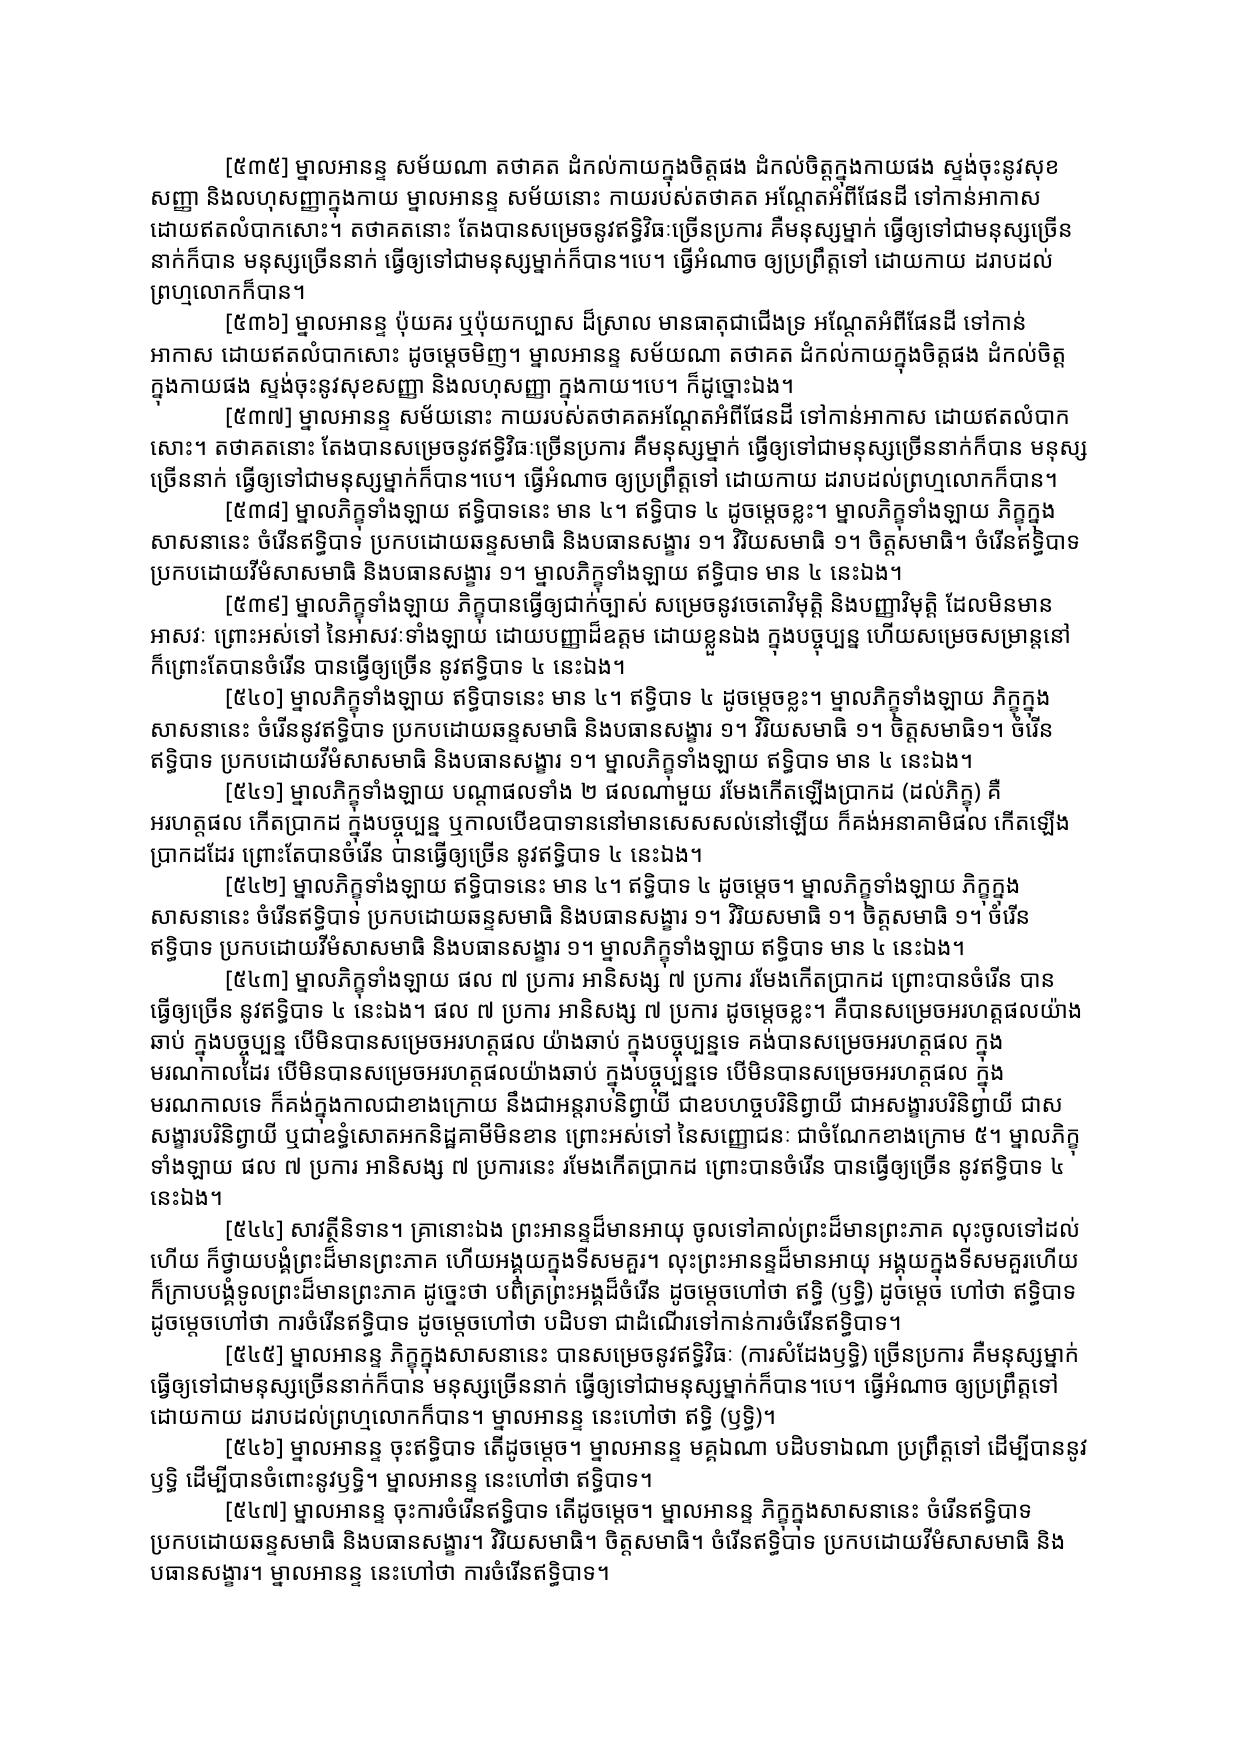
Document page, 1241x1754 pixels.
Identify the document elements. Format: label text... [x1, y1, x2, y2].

text [៥៤៤] សាវត្ថីនិទាន។ គ្រានោះឯង ព្រះអានន្ទដ៏មានអាយុ ចូលទៅគាល់​ព្រះដ៏មាន​ព្រះភាគ លុះចូលទៅដល់ហើយ ក៏ថ្វាយបង្គំព្រះដ៏​មានព្រះភាគ ហើយអង្គុយក្នុងទីសមគួរ។ លុះព្រះអានន្ទដ៏មានអាយុ អង្គុយ​ក្នុងទីសមគួរហើយ ក៏ក្រាបបង្គំទូលព្រះដ៏មានព្រះភាគ ដូច្នេះថា បពិត្រព្រះ​អង្គដ៏ចំរើន ដូចម្តេចហៅថា ឥទ្ធិ (ឫទ្ធិ) ដូចម្តេច ហៅថា ឥទ្ធិបាទ ដូចម្តេច​ហៅថា​ ការចំរើនឥទ្ធិបាទ ដូចម្តេចហៅថា បដិបទា ជាដំណើរទៅកាន់ការ​ចំរើនឥទ្ធិបាទ។ [150, 1212, 1090, 1337]
text [៥៣៦] ម្នាលអានន្ទ ប៉ុយគរ ឬប៉ុយកប្បាស ដ៏ស្រាល មានធាតុជាជើង​ទ្រ អណ្តែតអំពី​ផែនដី ទៅកាន់អាកាស ដោយឥតលំបាកសោះ ដូចម្តេចមិញ។ ម្នាលអានន្ទ សម័យណា តថាគត ដំកល់កាយក្នុងចិត្តផង ដំកល់ចិត្តក្នុង​កាយផង ស្ទង់ចុះនូវសុខសញ្ញា និងលហុសញ្ញា ក្នុងកាយ។បេ។ ក៏ដូច្នោះឯង។ [150, 306, 1090, 400]
text [៥៣៩] ម្នាលភិក្ខុទាំងឡាយ ភិក្ខុបានធ្វើឲ្យជាក់ច្បាស់ សម្រេចនូវ​ចេតោវិមុត្តិ និងបញ្ញាវិមុត្តិ ដែលមិនមានអាសវៈ ព្រោះអស់ទៅ នៃអាសវៈ​ទាំងឡាយ ដោយបញ្ញាដ៏ឧត្តម ដោយខ្លួនឯង ក្នុងបច្ចុប្បន្ន ហើយសម្រេច​សម្រាន្តនៅ ក៏ព្រោះតែបានចំរើន បានធ្វើឲ្យច្រើន នូវឥទ្ធិបាទ ៤ នេះឯង។ [150, 587, 1090, 681]
text [៥៣៨] ម្នាលភិក្ខុទាំងឡាយ ឥទ្ធិបាទនេះ មាន ៤។ ឥទ្ធិបាទ ៤ ដូចម្តេច​ខ្លះ។ ម្នាលភិក្ខុទាំងឡាយ ភិក្ខុក្នុងសាសនានេះ ចំរើនឥទ្ធិបាទ ប្រកបដោយ​ឆន្ទសមាធិ និងបធានសង្ខារ ១។ វិរិយសមាធិ​ ១។ ចិត្តសមាធិ។ ចំរើន​​ឥទ្ធិបាទ ប្រកបដោយវីមំសាសមាធិ និងបធានសង្ខារ ១។ ម្នាលភិក្ខុទាំង​ឡាយ ឥទ្ធិបាទ មាន ៤ នេះឯង។ [150, 494, 1090, 587]
text [៥៣៧] ម្នាលអានន្ទ សម័យនោះ កាយរបស់តថាគតអណ្តែតអំពីផែន​ដី ទៅកាន់អាកាស ដោយឥតលំបាកសោះ។ តថាគតនោះ តែងបានសម្រេច​នូវឥទ្ធិវិធៈច្រើនប្រការ គឺមនុស្សម្នាក់ ធ្វើឲ្យទៅជាមនុស្សច្រើននាក់ក៏បាន មនុស្សច្រើននាក់ ធ្វើឲ្យទៅជាមនុស្សម្នាក់ក៏បាន។បេ។ ធ្វើអំណាច ឲ្យ​ប្រព្រឹត្តទៅ ដោយកាយ ដរាបដល់ព្រហ្មលោកក៏បាន​។ [150, 400, 1090, 494]
text [៥៤៥] ម្នាលអានន្ទ ភិក្ខុក្នុងសាសនានេះ បានសម្រេចនូវឥទ្ធិវិធៈ (ការ​សំដែងឫទ្ធិ) ច្រើនប្រការ គឺមនុស្សម្នាក់ ធ្វើឲ្យទៅជាមនុស្សច្រើននាក់ក៏​បាន មនុស្សច្រើននាក់ ធ្វើឲ្យទៅ​ជាមនុស្សម្នាក់ក៏បាន។បេ។ ធ្វើអំណាច​ ឲ្យ​ប្រព្រឹត្តទៅដោយកាយ ដរាបដល់ព្រហ្មលោកក៏បាន។ ម្នាលអានន្ទ នេះហៅ​ថា ឥទ្ធិ (ឫទ្ធិ)។ [150, 1337, 1090, 1431]
text [៥៤០] ម្នាលភិក្ខុទាំងឡាយ ឥទ្ធិបាទនេះ មាន ៤។ ឥទ្ធិបាទ ៤ ដូចម្តេច​ខ្លះ។ ម្នាលភិក្ខុ​ទាំងឡាយ ភិក្ខុក្នុងសាសនានេះ ចំរើននូវឥទ្ធិបាទ ប្រកប​ដោយឆន្ទសមាធិ និងបធានសង្ខារ​ ១។ វិរិយសមាធិ ១។ ចិត្តសមាធិ​១។ ចំរើនឥទ្ធិបាទ ប្រកបដោយវីមំសាសមាធិ និងបធានសង្ខារ ១។ ម្នាល​ភិក្ខុ​ទាំងឡាយ ឥទ្ធិបាទ មាន ៤ នេះឯង។ [150, 681, 1090, 775]
text [៥៤៧] ម្នាលអានន្ទ ចុះការចំរើនឥទ្ធិបាទ តើដូចម្តេច។ ម្នាលអានន្ទ ភិក្ខុក្នុង​សាសនានេះ ចំរើនឥទ្ធិបាទ ប្រកបដោយឆន្ទសមាធិ និងបធាន​សង្ខារ។ វិរិយសមាធិ។ ចិត្តសមាធិ។ ចំរើនឥទ្ធិបាទ ប្រកបដោយ​វីមំសា​សមាធិ និងបធានសង្ខារ។ ម្នាលអានន្ទ នេះហៅថា ការចំរើនឥទ្ធិបាទ។ [150, 1494, 1090, 1587]
text [៥៣៥] ម្នាលអានន្ទ សម័យណា តថាគត ដំកល់កាយក្នុងចិត្តផង ដំកល់ចិត្តក្នុងកាយផង ស្ទង់ចុះនូវសុខសញ្ញា និងលហុសញ្ញាក្នុងកាយ ម្នាលអានន្ទ សម័យនោះ កាយរបស់តថាគត អណ្តែតអំពីផែនដី ទៅកាន់​អាកាស ដោយឥតលំបាកសោះ។ តថាគតនោះ តែងបានសម្រេចនូវ​ឥទ្ធិវិធៈច្រើនប្រការ គឺមនុស្សម្នាក់ ធ្វើឲ្យទៅជាមនុស្សច្រើននាក់ក៏បាន មនុស្សច្រើននាក់ ធ្វើឲ្យទៅជាមនុស្សម្នាក់ក៏បាន។បេ។ ធ្វើអំណាច ឲ្យ​ប្រព្រឹត្តទៅ ដោយកាយ ដរាបដល់ព្រហ្មលោក​​ក៏បាន។ [150, 150, 1090, 306]
text [៥៤១] ម្នាលភិក្ខុទាំងឡាយ បណ្តាផលទាំង ២ ផលណាមួយ រមែង​កើតឡើងប្រាកដ (ដល់ភិក្ខុ) គឺអរហត្តផល កើតប្រាកដ ក្នុងបច្ចុប្បន្ន ឬកាល​បើឧបាទាននៅមាន​សេសសល់​នៅឡើយ ក៏គង់អនាគាមិផល កើតឡើង​ប្រាកដដែរ ព្រោះតែបានចំរើន បានធ្វើឲ្យ​ច្រើន នូវ​ឥទ្ធិបាទ ៤ នេះឯង។ [150, 775, 1090, 869]
text [៥៤៦] ម្នាលអានន្ទ ចុះឥទ្ធិបាទ តើដូចម្តេច។ ម្នាលអានន្ទ មគ្គឯណា​ បដិបទាឯណា ប្រព្រឹត្តទៅ ដើម្បីបាននូវឫទ្ធិ ដើម្បីបានចំពោះនូវឫទ្ធិ។ ម្នាល​អានន្ទ នេះហៅថា ឥទ្ធិបាទ។ [150, 1431, 1090, 1494]
text [៥៤២] ម្នាលភិក្ខុទាំងឡាយ ឥទ្ធិបាទនេះ មាន ៤។ ឥទ្ធិបាទ ៤ ដូចម្តេច។ ម្នាលភិក្ខុ​ទាំង​ឡាយ ភិក្ខុក្នុងសាសនានេះ ចំរើនឥទ្ធិបាទ ប្រកបដោយ​ឆន្ទសមាធិ និងបធានសង្ខារ ១។​ វិរិយសមាធិ ១។​ ចិត្តសមាធិ ១។ ចំរើន​ឥទ្ធិបាទ ប្រកបដោយវីមំសាសមាធិ និងបធានសង្ខារ​ ១។ ម្នាលភិក្ខុទាំង​ឡាយ ឥទ្ធិបាទ មាន ៤ នេះឯង។ [150, 869, 1090, 962]
text [៥៤៣] ម្នាលភិក្ខុទាំងឡាយ ផល ៧ ប្រការ អានិសង្ស ៧ ប្រការ រមែង​កើតប្រាកដ ព្រោះបានចំរើន បានធ្វើឲ្យច្រើន នូវឥទ្ធិបាទ ៤ នេះឯង។ ផល​ ៧ ប្រការ អានិសង្ស ៧ ប្រការ ដូចម្តេចខ្លះ។ គឺបានសម្រេចអរហត្តផល​យ៉ាងឆាប់ ក្នុងបច្ចុប្បន្ន បើមិនបានសម្រេចអរហត្តផល យ៉ាងឆាប់ ក្នុង​បច្ចុប្បន្នទេ គង់បានសម្រេចអរហត្តផល ក្នុងមរណកាលដែរ បើមិនបាន​សម្រេច​អរហត្តផលយ៉ាងឆាប់ ក្នុងបច្ចុប្បន្នទេ បើមិនបានសម្រេចអរហត្ត​ផល ក្នុងមរណកាលទេ ក៏គង់ក្នុងកាលជាខាងក្រោយ នឹងជា​អន្តរាបនិព្វាយី ជាឧបហច្ចបរិនិព្វាយី ជាអសង្ខារបរិនិព្វាយី ជាសសង្ខារបរិនិព្វាយី ឬជាឧទ្ធំសោតអកនិដ្ឋគាមីមិនខាន ព្រោះអស់ទៅ នៃ​សញ្ញោជនៈ ជាចំណែកខាងក្រោម ៥។ ម្នាលភិក្ខុទាំងឡាយ ផល ៧ ប្រការ អានិសង្ស ៧ ប្រការនេះ រមែង​កើតប្រាកដ ព្រោះបានចំរើន បានធ្វើឲ្យច្រើន នូវ​ឥទ្ធិបាទ ៤ នេះឯង។ [150, 962, 1090, 1212]
